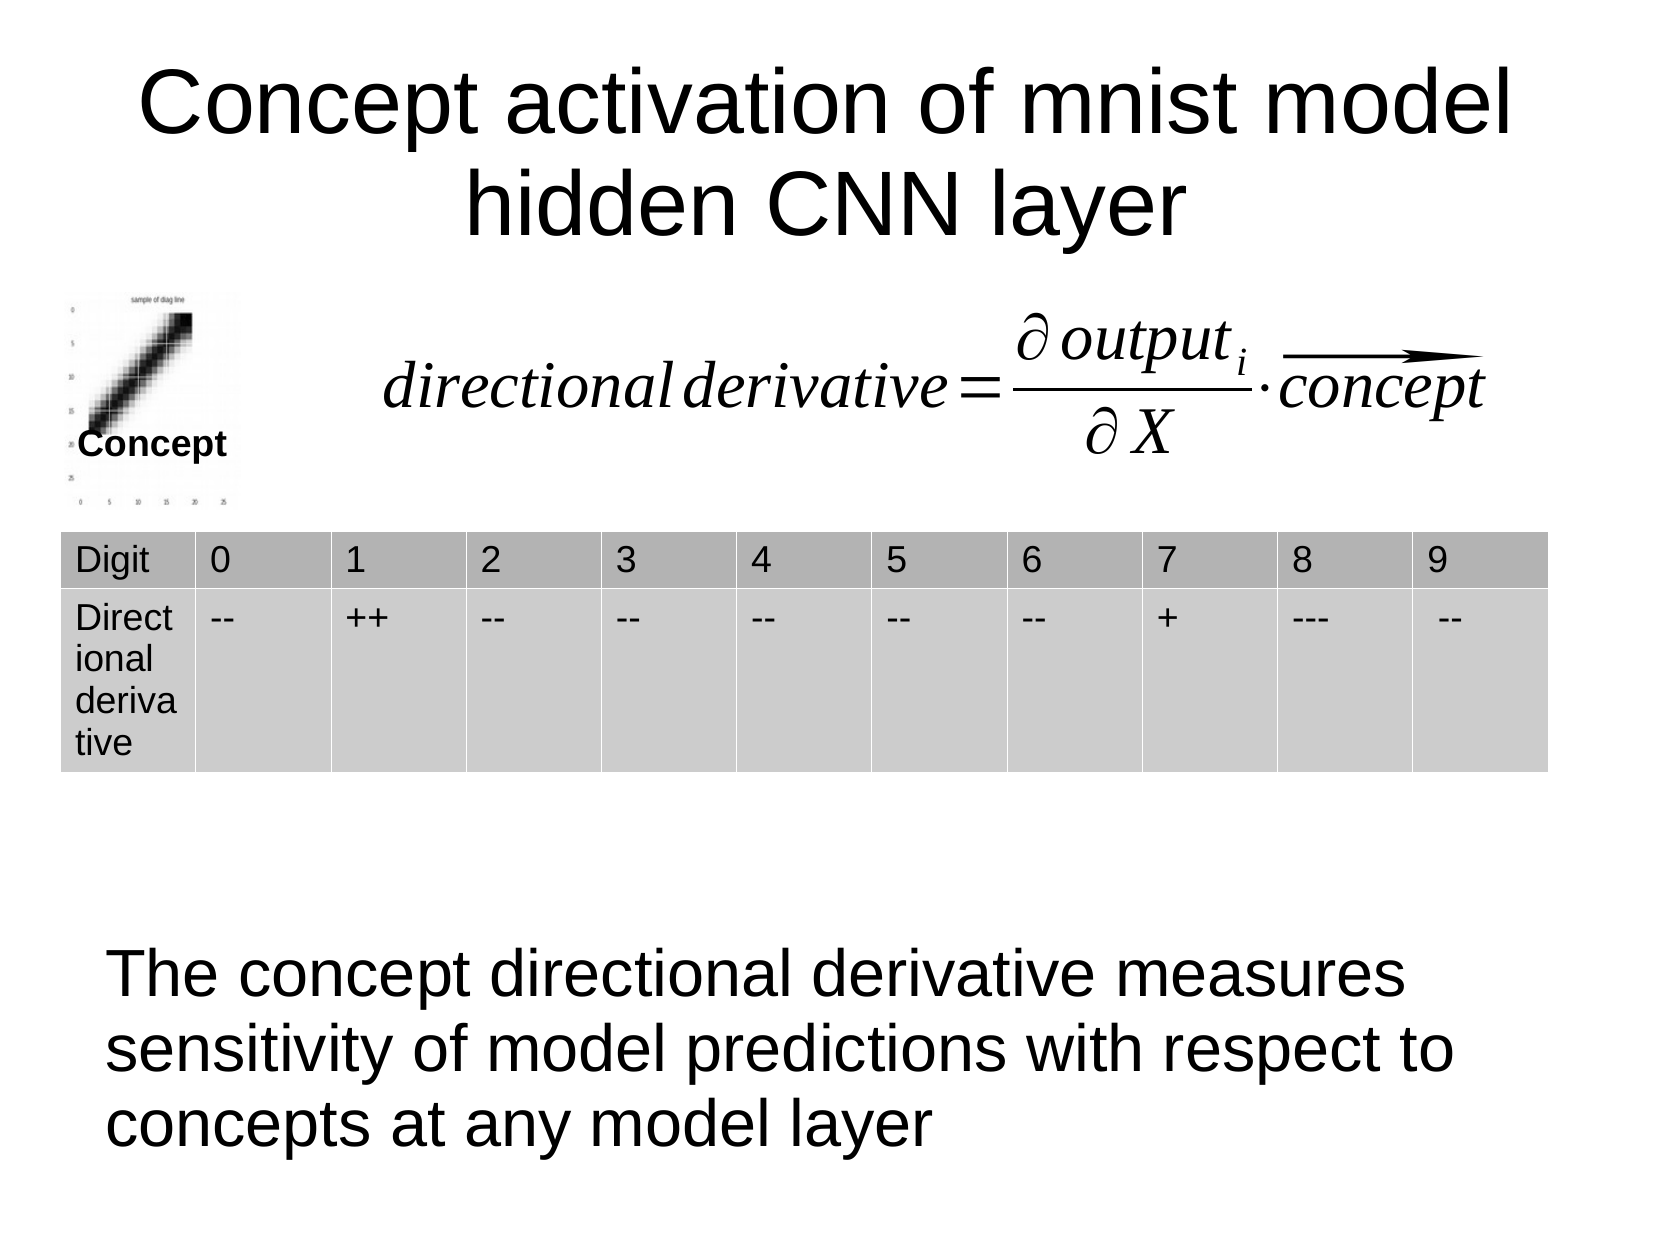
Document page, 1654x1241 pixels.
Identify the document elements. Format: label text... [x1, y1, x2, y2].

table_cell Directional derivative [61, 589, 195, 772]
table_header 5 [872, 532, 1007, 588]
table_cell -- [872, 589, 1007, 772]
table_cell -- [467, 589, 601, 772]
table_header 8 [1278, 532, 1412, 588]
table_header 3 [602, 532, 736, 588]
table_cell -- [1008, 589, 1142, 772]
table_header 7 [1143, 532, 1277, 588]
table_cell -- [602, 589, 736, 772]
chart [375, 300, 1498, 469]
table_header 6 [1008, 532, 1142, 588]
table_header 0 [196, 532, 331, 588]
table_header 9 [1413, 532, 1548, 588]
title Concept activation of mnist model hidden CNN layer [82, 49, 1571, 257]
table_cell --- [1278, 589, 1412, 772]
table_header 1 [332, 532, 466, 588]
table_cell + [1143, 589, 1277, 772]
table_cell -- [737, 589, 871, 772]
table_header Digit [61, 532, 195, 588]
picture [64, 292, 241, 511]
table_cell -- [196, 589, 331, 772]
table_cell -- [1413, 589, 1548, 772]
table_header 2 [467, 532, 601, 588]
table_cell ++ [332, 589, 466, 772]
table_header 4 [737, 532, 871, 588]
title The concept directional derivative measures sensitivity of model predictions with respect to concepts at any model layer [105, 936, 1594, 1161]
